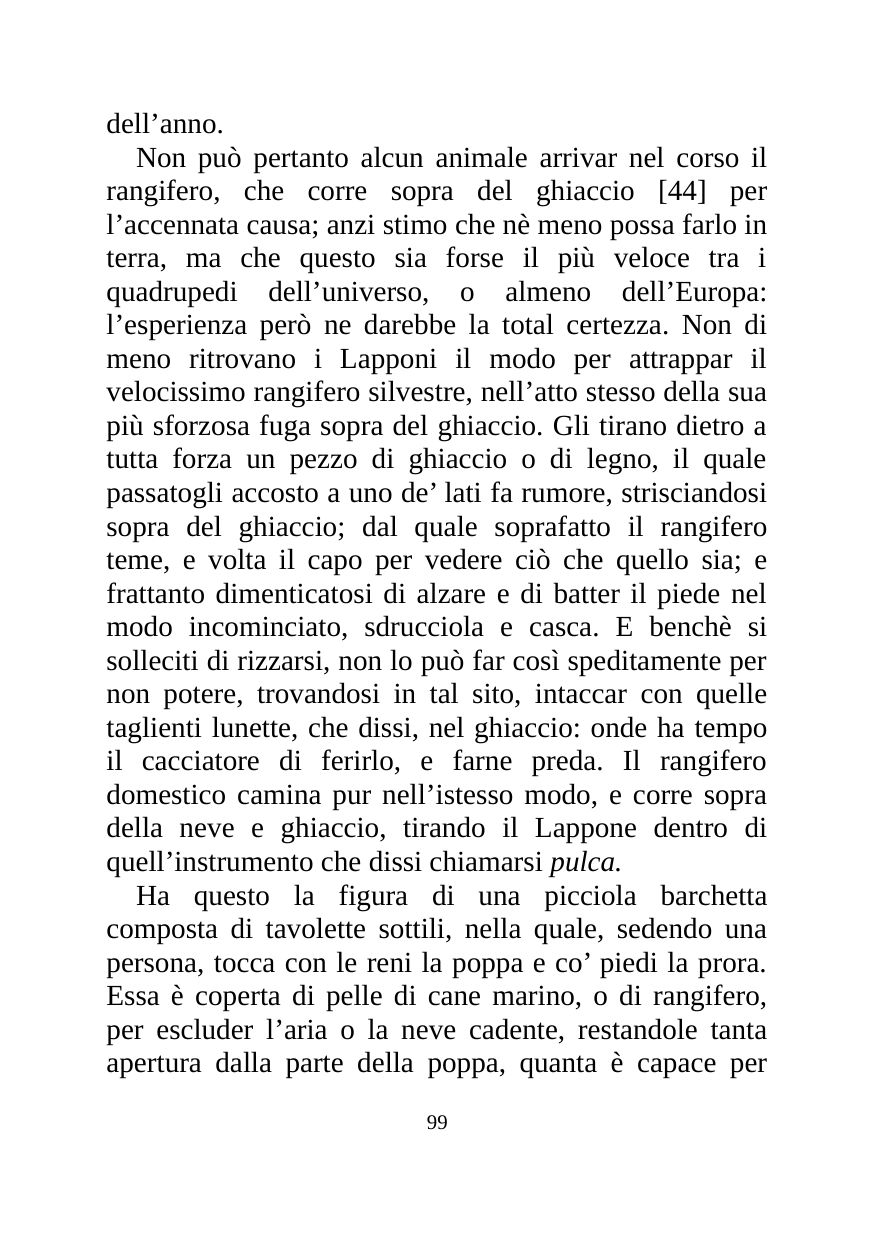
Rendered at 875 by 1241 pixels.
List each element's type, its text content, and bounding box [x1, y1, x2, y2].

text Ha questo la figura di una picciola barchetta composta di tavolette sottili, nella quale, sedendo una persona, tocca con le reni la poppa e co’ piedi la prora. Essa è coperta di pelle di cane marino, o di rangifero, per escluder l’aria o la neve cadente, restandole tanta apertura dalla parte della poppa, quanta è capace per [106, 878, 768, 1079]
text Non può pertanto alcun animale arrivar nel corso il rangifero, che corre sopra del ghiaccio [44] per l’accennata causa; anzi stimo che nè meno possa farlo in terra, ma che questo sia forse il più veloce tra i quadrupedi dell’universo, o almeno dell’Europa: l’esperienza però ne darebbe la total certezza. Non di meno ritrovano i Lapponi il modo per attrappar il velocissimo rangifero silvestre, nell’atto stesso della sua più sforzosa fuga sopra del ghiaccio. Gli tirano dietro a tutta forza un pezzo di ghiaccio o di legno, il quale passatogli accosto a uno de’ lati fa rumore, strisciandosi sopra del ghiaccio; dal quale soprafatto il rangifero teme, e volta il capo per vedere ciò che quello sia; e frattanto dimenticatosi di alzare e di batter il piede nel modo incominciato, sdrucciola e casca. E benchè si solleciti di rizzarsi, non lo può far così speditamente per non potere, trovandosi in tal sito, intaccar con quelle taglienti lunette, che dissi, nel ghiaccio: onde ha tempo il cacciatore di ferirlo, e farne preda. Il rangifero domestico camina pur nell’istesso modo, e corre sopra della neve e ghiaccio, tirando il Lappone dentro di quell’instrumento che dissi chiamarsi pulca. [106, 140, 768, 878]
text dell’anno. [106, 106, 768, 140]
